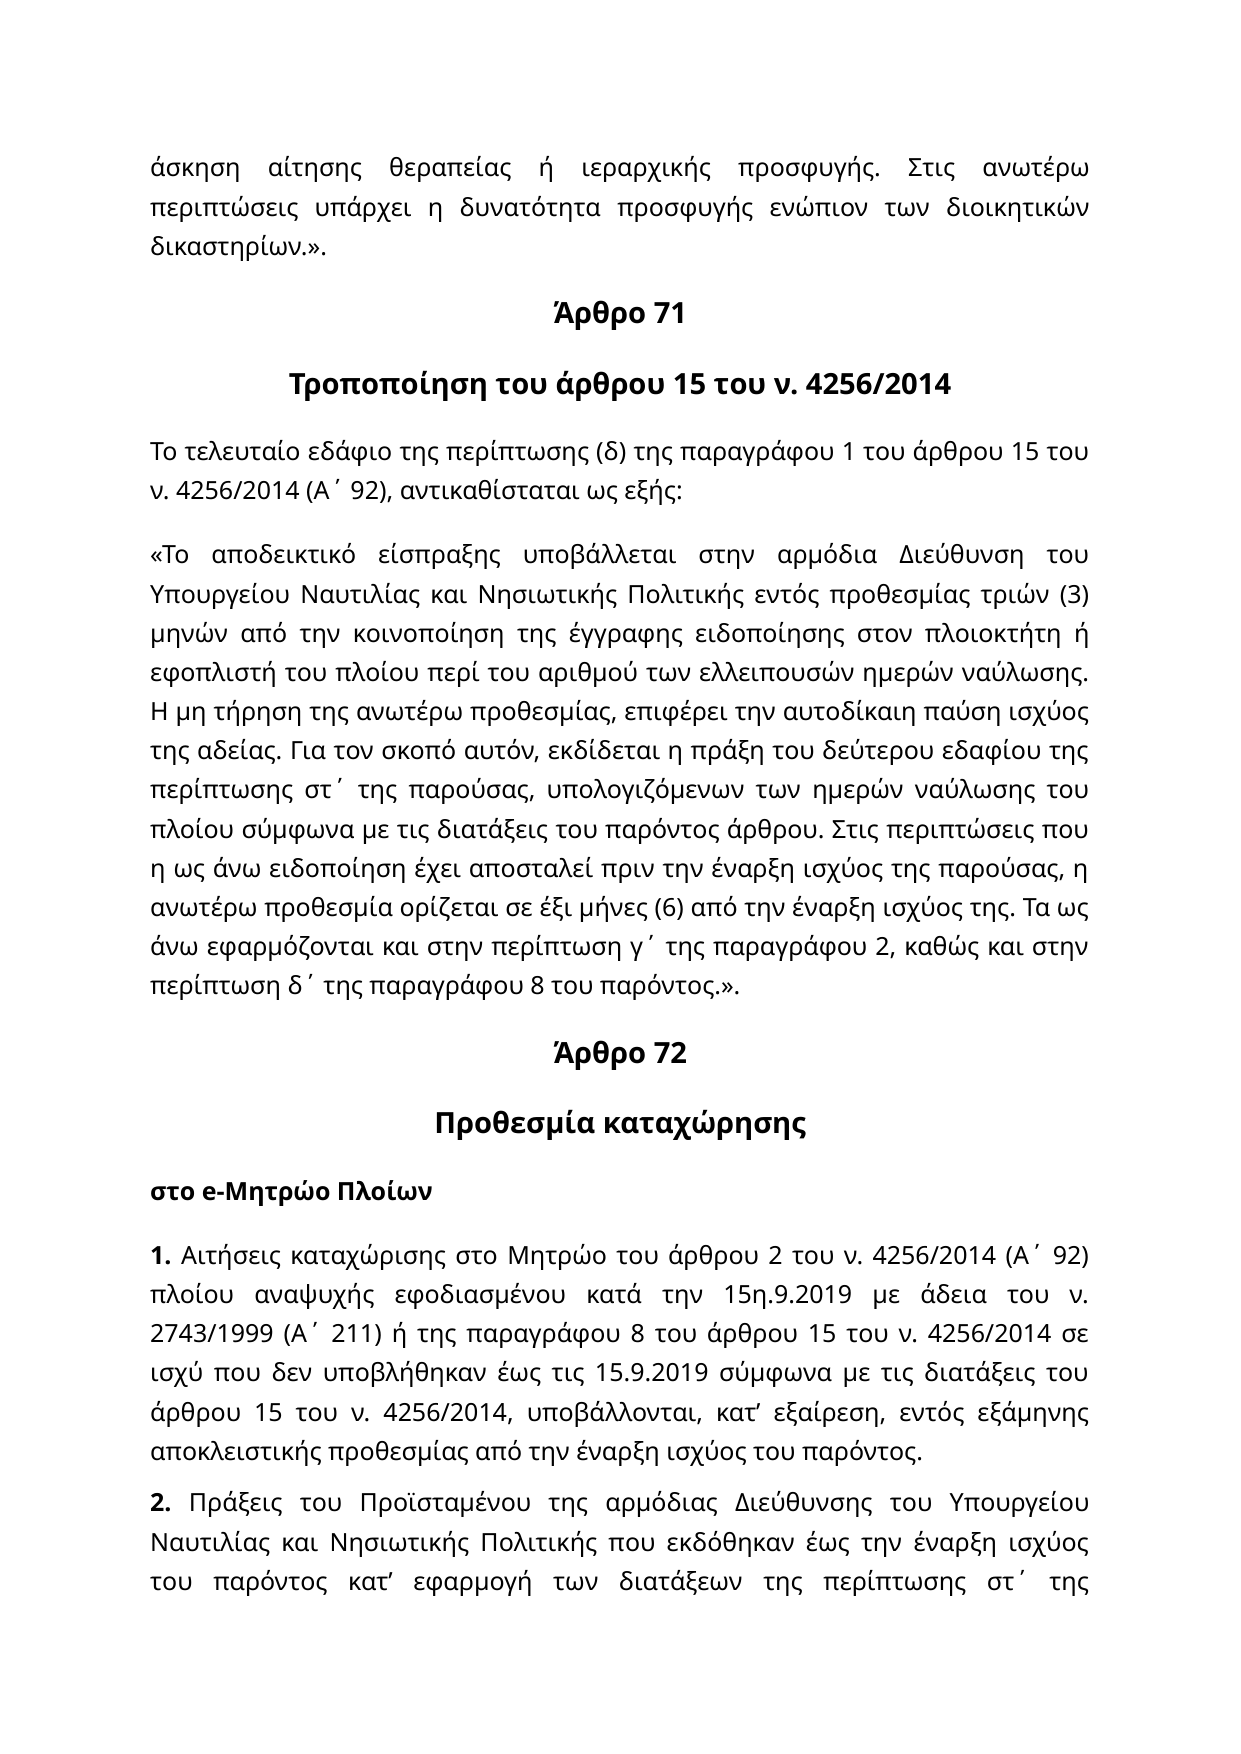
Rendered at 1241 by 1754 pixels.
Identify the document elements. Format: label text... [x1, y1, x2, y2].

text στο e-Μητρώο Πλοίων [150, 1173, 1090, 1207]
subtitle Προθεσμία καταχώρησης [150, 1103, 1090, 1142]
text Το τελευταίο εδάφιο της περίπτωσης (δ) της παραγράφου 1 του άρθρου 15 του ν. 4256/2014 (Α΄ 92), αντικαθίσταται ως εξής: [150, 434, 1090, 507]
subtitle Άρθρο 72 [150, 1032, 1090, 1072]
subtitle Άρθρο 71 [150, 292, 1090, 332]
text «Το αποδεικτικό είσπραξης υποβάλλεται στην αρμόδια Διεύθυνση του Υπουργείου Ναυτιλίας και Νησιωτικής Πολιτικής εντός προθεσμίας τριών (3) μηνών από την κοινοποίηση της έγγραφης ειδοποίησης στον πλοιοκτήτη ή εφοπλιστή του πλοίου περί του αριθμού των ελλειπουσών ημερών ναύλωσης. Η μη τήρηση της ανωτέρω προθεσμίας, επιφέρει την αυτοδίκαιη παύση ισχύος της αδείας. Για τον σκοπό αυτόν, εκδίδεται η πράξη του δεύτερου εδαφίου της περίπτωσης στ΄ της παρούσας, υπολογιζόμενων των ημερών ναύλωσης του πλοίου σύμφωνα με τις διατάξεις του παρόντος άρθρου. Στις περιπτώσεις που η ως άνω ειδοποίηση έχει αποσταλεί πριν την έναρξη ισχύος της παρούσας, η ανωτέρω προθεσμία ορίζεται σε έξι μήνες (6) από την έναρξη ισχύος της. Τα ως άνω εφαρμόζονται και στην περίπτωση γ΄ της παραγράφου 2, καθώς και στην περίπτωση δ΄ της παραγράφου 8 του παρόντος.». [150, 537, 1090, 1002]
text 1. Αιτήσεις καταχώρισης στο Μητρώο του άρθρου 2 του ν. 4256/2014 (Α΄ 92) πλοίου αναψυχής εφοδιασμένου κατά την 15η.9.2019 με άδεια του ν. 2743/1999 (Α΄ 211) ή της παραγράφου 8 του άρθρου 15 του ν. 4256/2014 σε ισχύ που δεν υποβλήθηκαν έως τις 15.9.2019 σύμφωνα με τις διατάξεις του άρθρου 15 του ν. 4256/2014, υποβάλλονται, κατ’ εξαίρεση, εντός εξάμηνης αποκλειστικής προθεσμίας από την έναρξη ισχύος του παρόντος. [150, 1237, 1090, 1467]
subtitle Τροποποίηση του άρθρου 15 του ν. 4256/2014 [150, 363, 1090, 403]
text 2. Πράξεις του Προϊσταμένου της αρμόδιας Διεύθυνσης του Υπουργείου Ναυτιλίας και Νησιωτικής Πολιτικής που εκδόθηκαν έως την έναρξη ισχύος του παρόντος κατ’ εφαρμογή των διατάξεων της περίπτωσης στ΄ της [150, 1485, 1090, 1597]
text άσκηση αίτησης θεραπείας ή ιεραρχικής προσφυγής. Στις ανωτέρω περιπτώσεις υπάρχει η δυνατότητα προσφυγής ενώπιον των διοικητικών δικαστηρίων.». [150, 150, 1090, 262]
